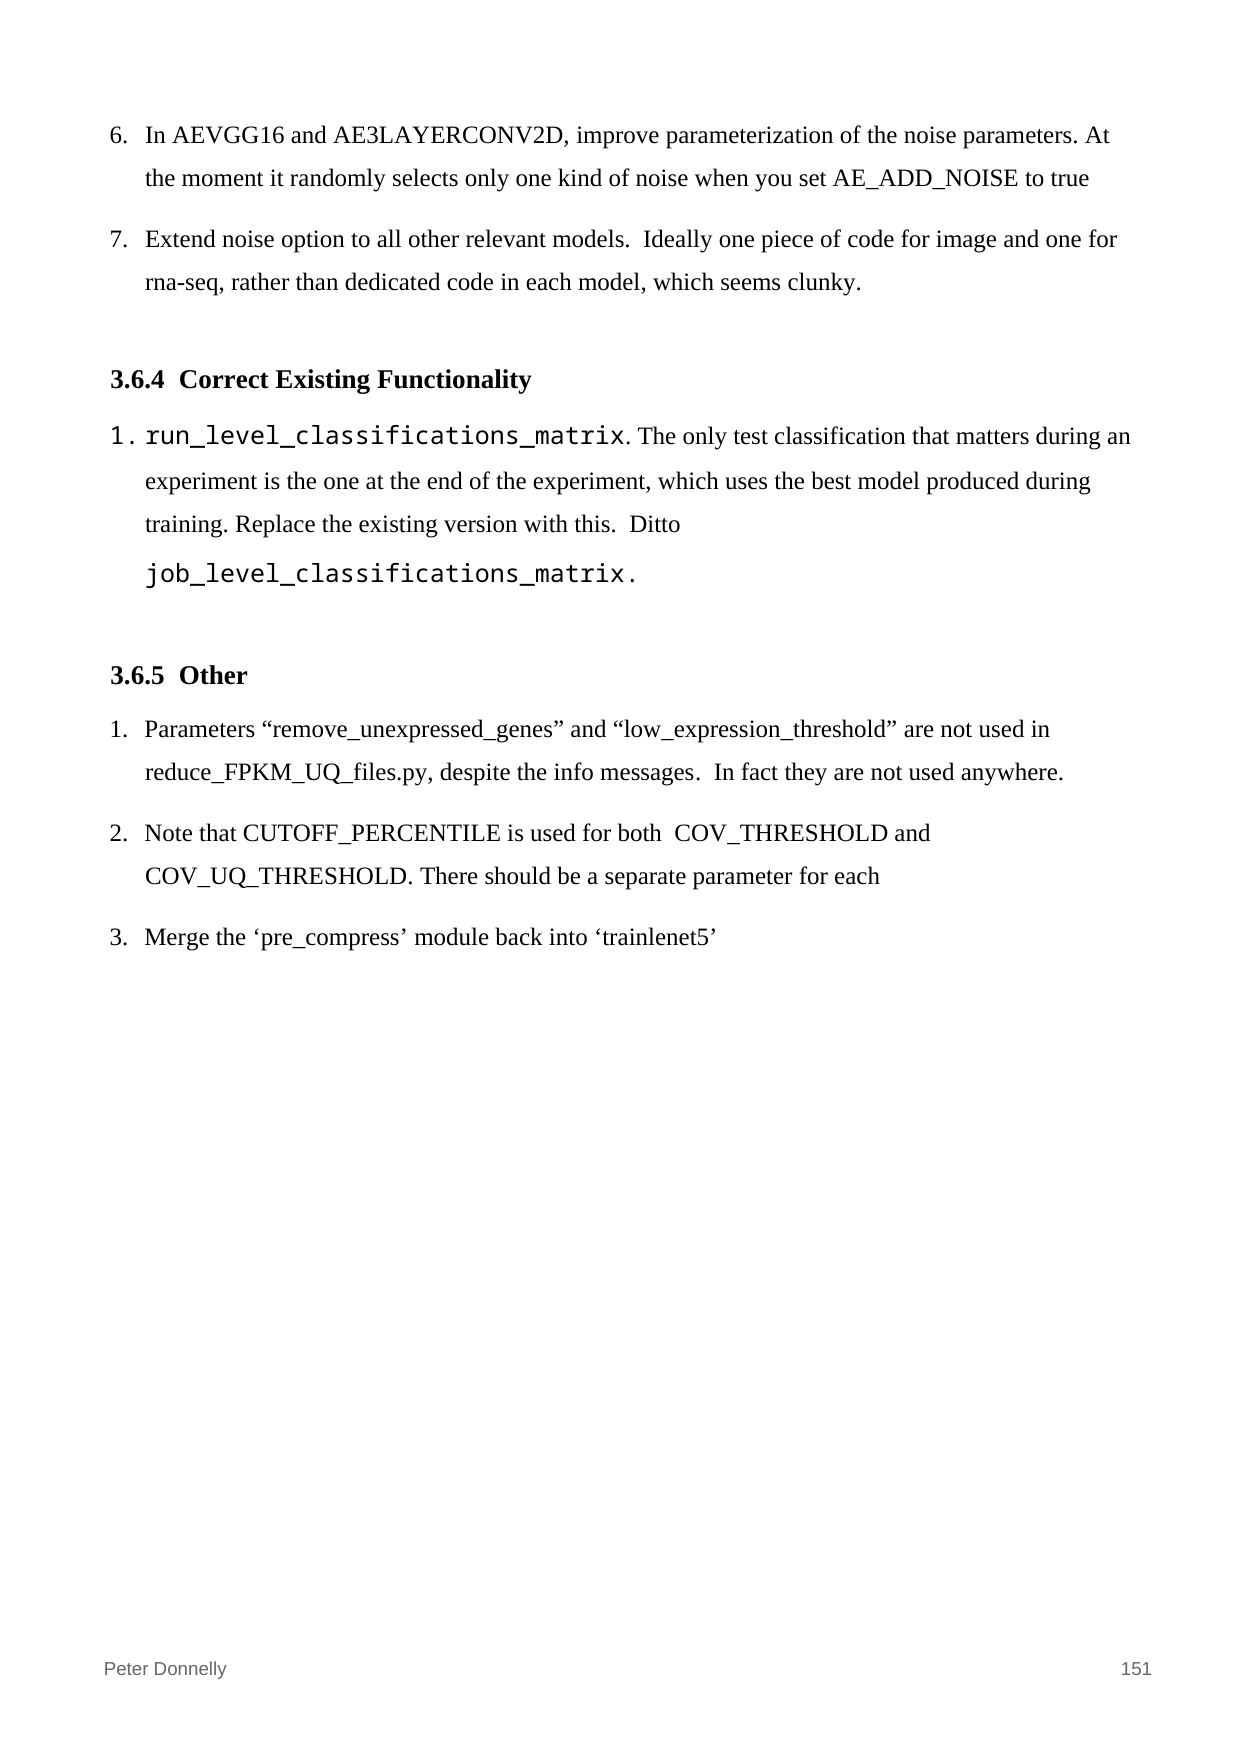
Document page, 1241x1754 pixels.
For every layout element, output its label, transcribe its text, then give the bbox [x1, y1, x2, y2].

list run_level_classifications_matrix. The only test classification that matters during an experiment is the one at the end of the experiment, which uses the best model produced during training. Replace the existing version with this. Ditto job_level_classifications_matrix. [109, 418, 1146, 589]
list Note that CUTOFF_PERCENTILE is used for both COV_THRESHOLD and COV_UQ_THRESHOLD. There should be a separate parameter for each [109, 818, 1146, 890]
list In AEVGG16 and AE3LAYERCONV2D, improve parameterization of the noise parameters. At the moment it randomly selects only one kind of noise when you set AE_ADD_NOISE to true [109, 120, 1146, 192]
list Parameters “remove_unexpressed_genes” and “low_expression_threshold” are not used in reduce_FPKM_UQ_files.py, despite the info messages. In fact they are not used anywhere. [109, 714, 1146, 786]
list Merge the ‘pre_compress’ module back into ‘trainlenet5’ [109, 922, 1146, 951]
list Extend noise option to all other relevant models. Ideally one piece of code for image and one for rna-seq, rather than dedicated code in each model, which seems clunky. [109, 224, 1146, 296]
subtitle Other [103, 659, 1146, 691]
subtitle Correct Existing Functionality [103, 363, 1146, 394]
